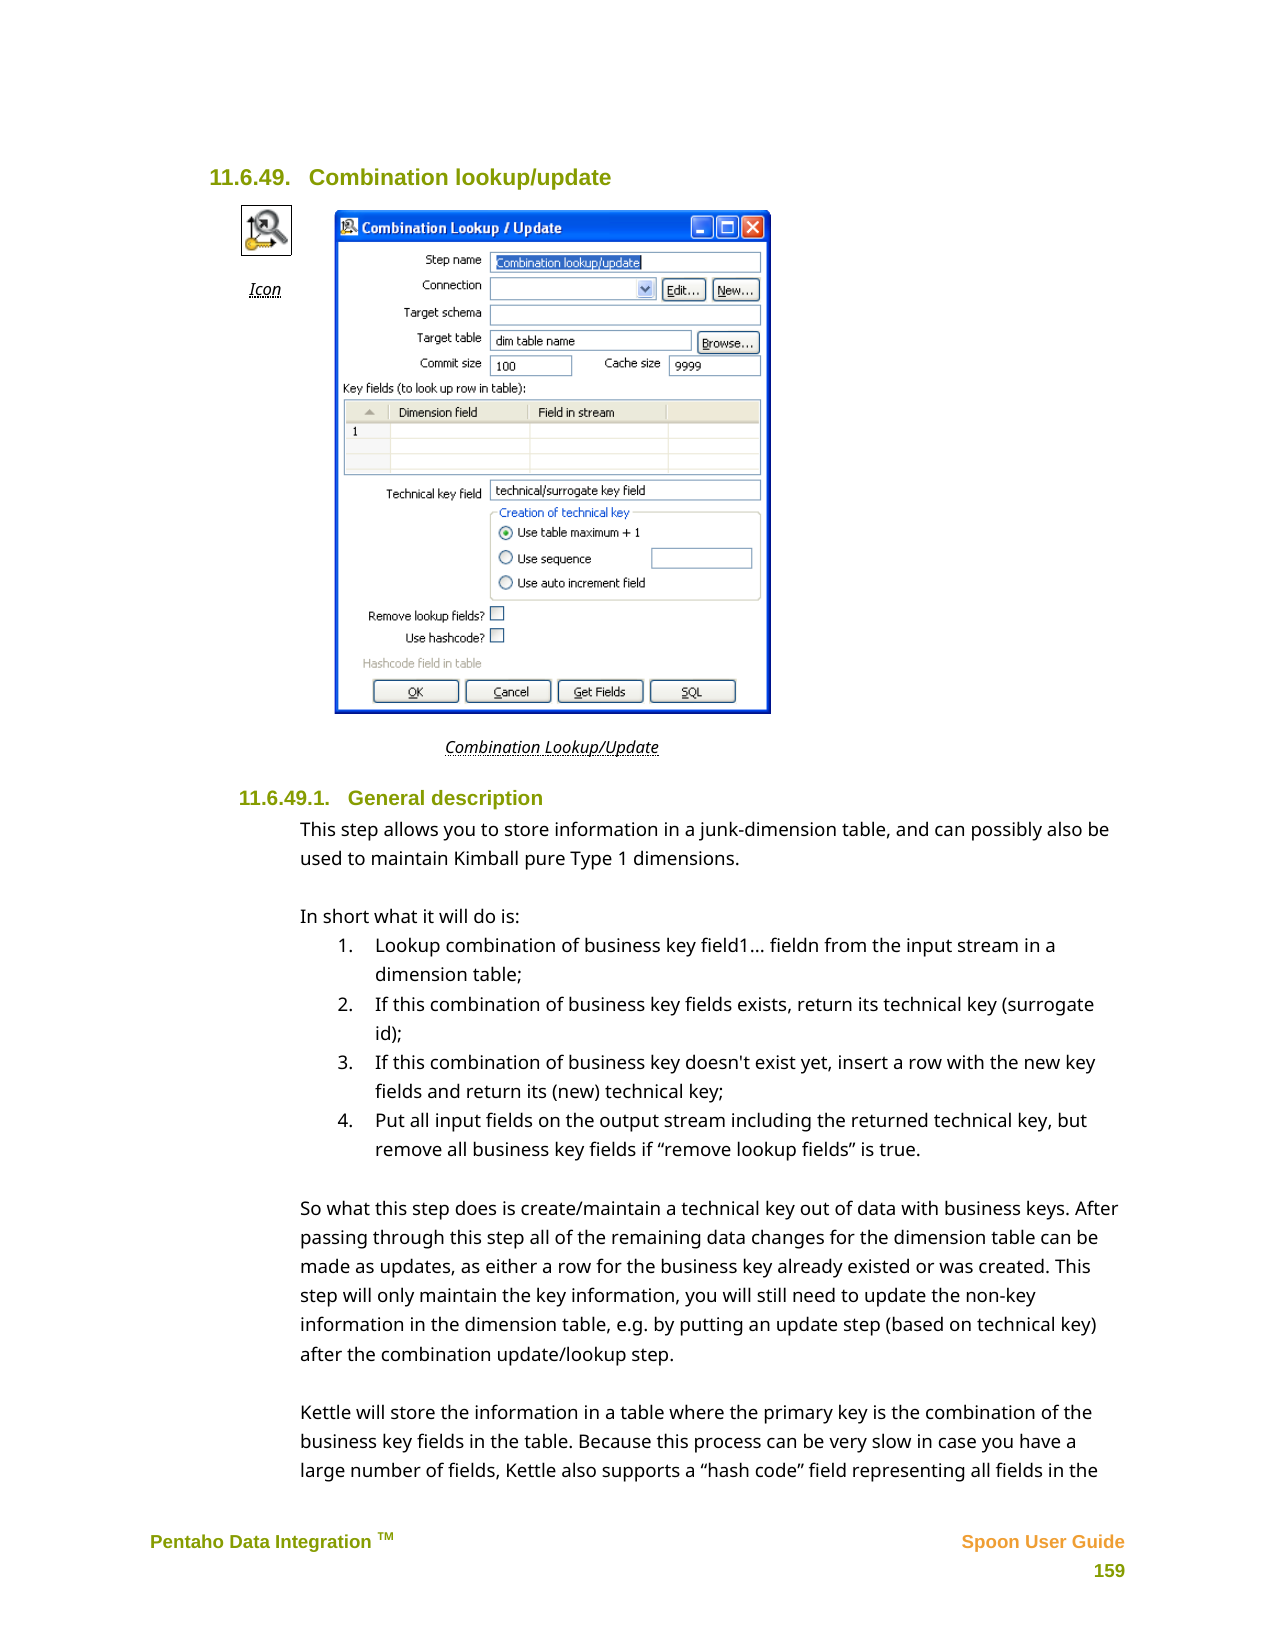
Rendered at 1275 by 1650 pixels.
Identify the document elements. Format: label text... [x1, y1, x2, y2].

text Kettle will store the information in a table where the primary key is the combination of the business key fields in the table. Because this process can be very slow in case you have a large number of fields, Kettle also supports a “hash code” field representing all fields in the [300, 1396, 1125, 1483]
list If this combination of business key doesn't exist yet, insert a row with the new key fields and return its (new) technical key; [337, 1046, 1125, 1104]
subtitle General description [239, 777, 1125, 812]
list Lookup combination of business key field1... fieldn from the input stream in a dimension table; [337, 929, 1125, 988]
picture [244, 207, 288, 252]
picture [334, 210, 771, 714]
text In short what it will do is: [300, 900, 1125, 929]
text So what this step does is create/maintain a technical key out of data with business keys. After passing through this step all of the remaining data changes for the dimension table can be made as updates, as either a row for the business key already existed or was created. This step will only maintain the key information, you will still need to update the non-key information in the dimension table, e.g. by putting an update step (based on technical key) after the combination update/lookup step. [300, 1192, 1125, 1367]
text Combination Lookup/Update [334, 736, 771, 759]
text This step allows you to store information in a junk-dimension table, and can possibly also be used to maintain Kimball pure Type 1 dimensions. [300, 813, 1125, 871]
list Put all input fields on the output stream including the returned technical key, but remove all business key fields if “remove lookup fields” is true. [337, 1104, 1125, 1163]
list If this combination of business key fields exists, return its technical key (surrogate id); [337, 988, 1125, 1046]
text Icon [240, 277, 292, 300]
subtitle Combination lookup/update [209, 157, 1125, 192]
